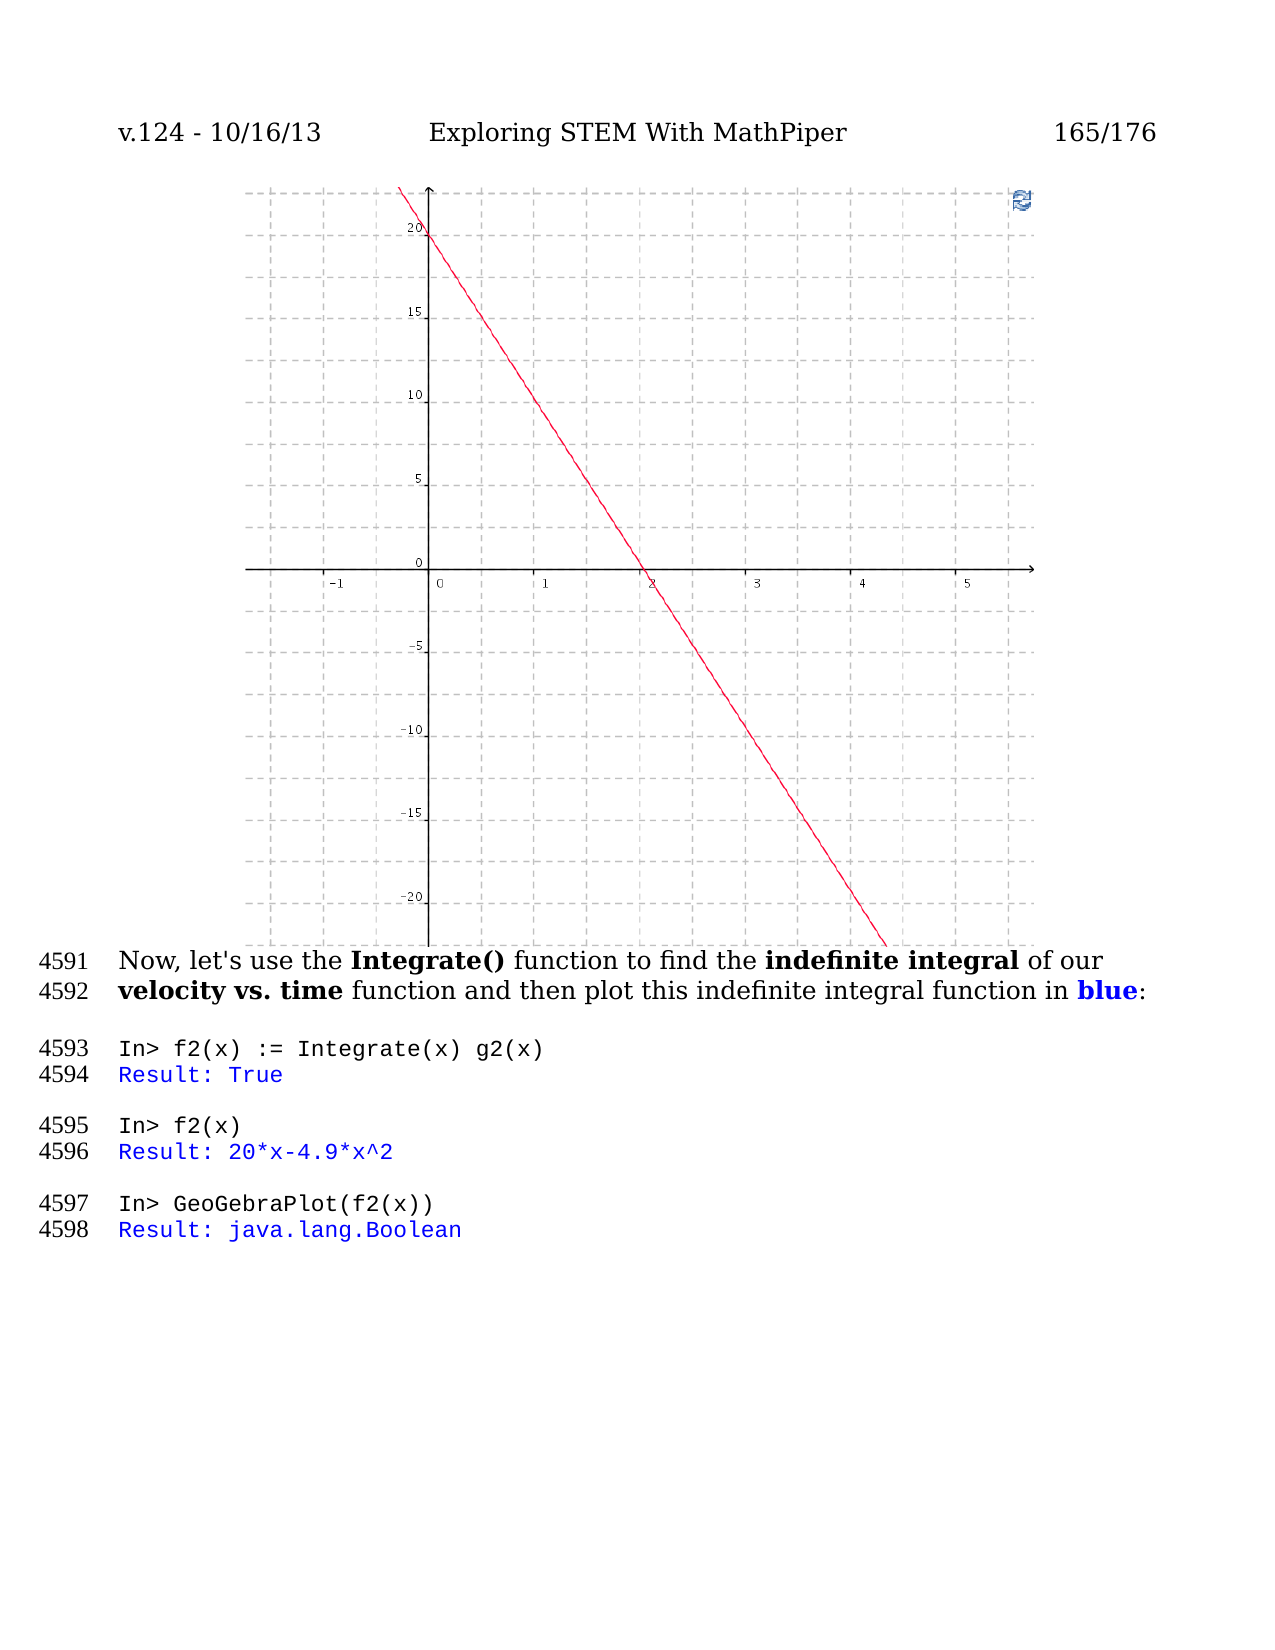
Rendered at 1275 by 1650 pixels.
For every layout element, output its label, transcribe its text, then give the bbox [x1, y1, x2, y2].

text Result: True [118, 1063, 1157, 1089]
text Now, let's use the Integrate() function to find the indefinite integral of our velocity vs. time function and then plot this indefinite integral function in blue: [118, 882, 1157, 1005]
text In> GeoGebraPlot(f2(x)) [118, 1193, 1157, 1218]
text In> f2(x) := Integrate(x) g2(x) [118, 1037, 1157, 1063]
picture [245, 187, 1034, 947]
text Result: 20*x-4.9*x^2 [118, 1141, 1157, 1167]
text In> f2(x) [118, 1115, 1157, 1141]
text Result: java.lang.Boolean [118, 1218, 1157, 1244]
